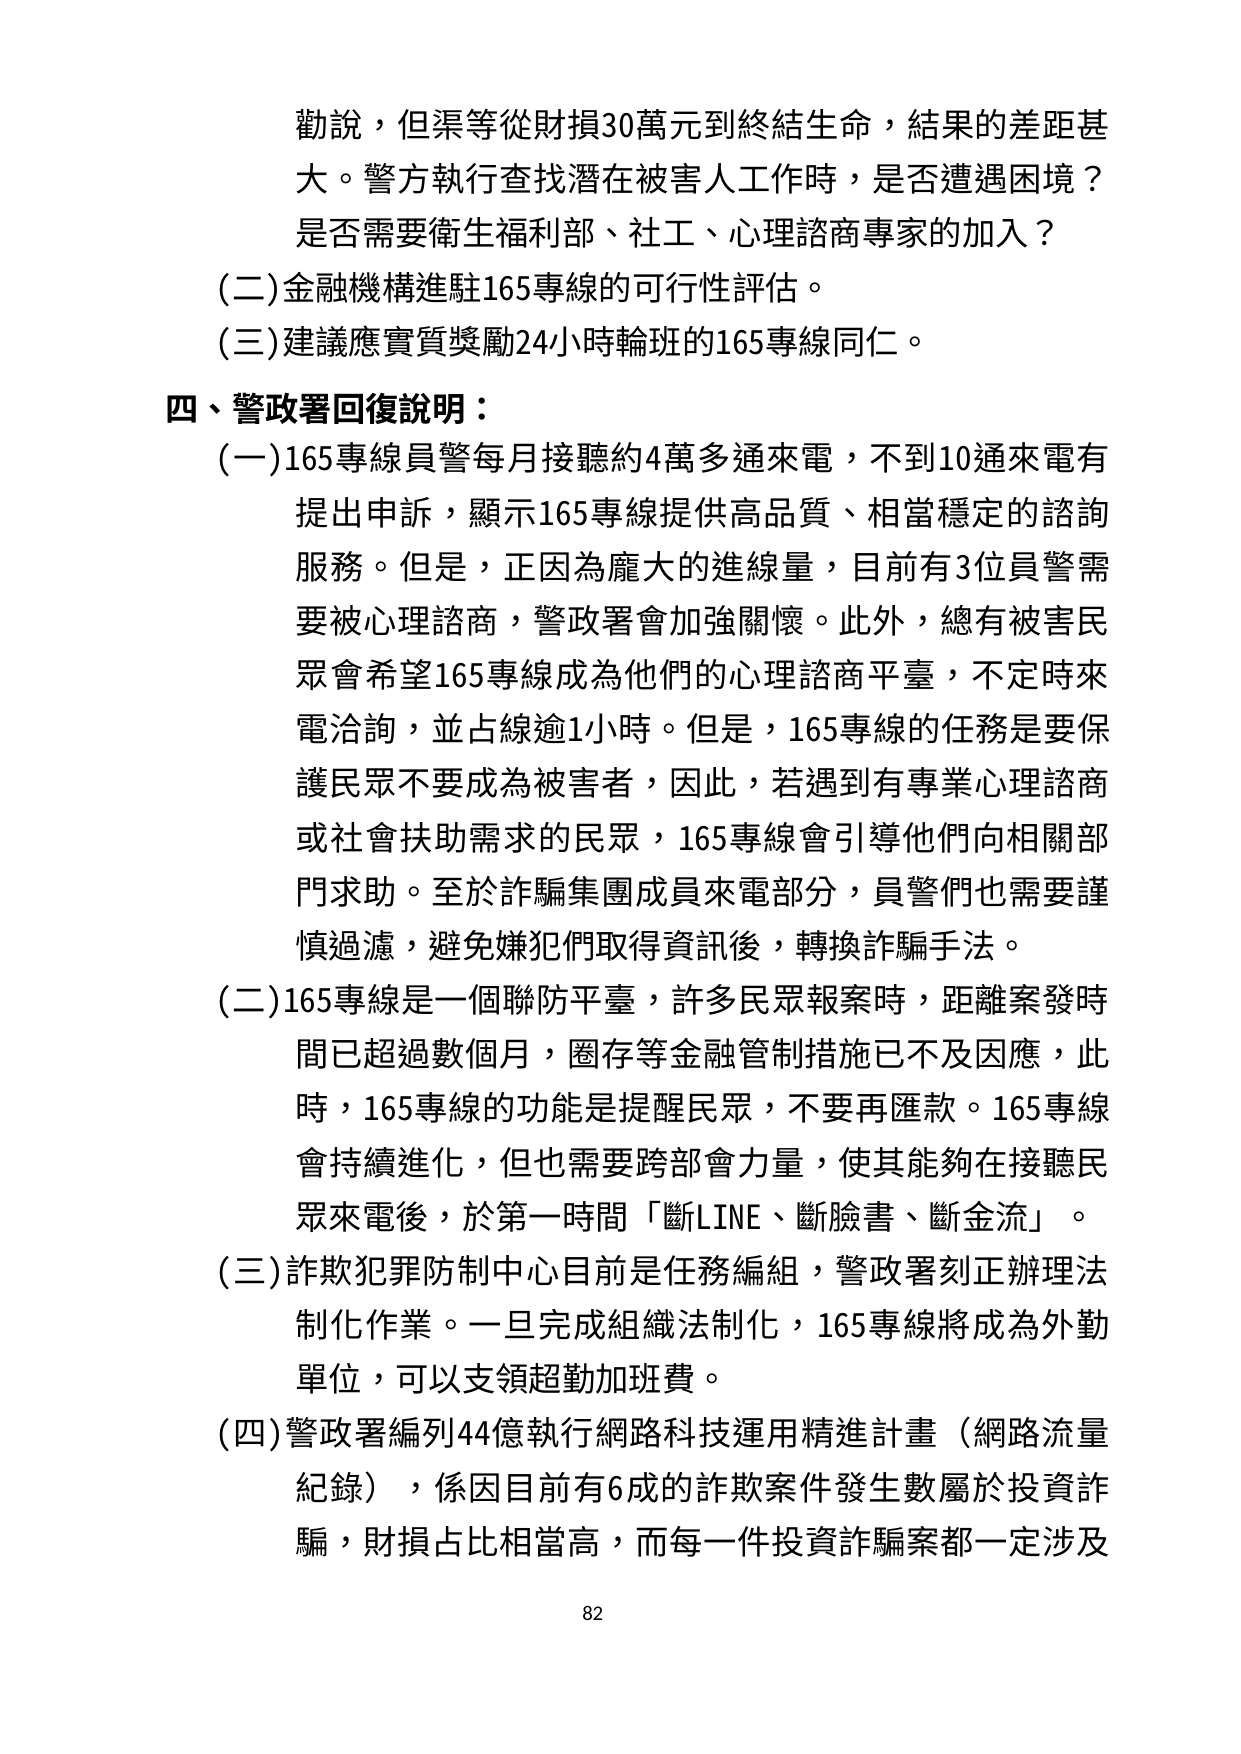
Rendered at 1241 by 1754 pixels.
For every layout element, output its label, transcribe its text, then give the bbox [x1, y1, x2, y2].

text (三)建議應實質獎勵24小時輪班的165專線同仁。 [215, 311, 1110, 365]
text 勸說，但渠等從財損30萬元到終結生命，結果的差距甚大。警方執行查找潛在被害人工作時，是否遭遇困境？是否需要衛生福利部、社工、心理諮商專家的加入？ [215, 94, 1110, 257]
text (二)165專線是一個聯防平臺，許多民眾報案時，距離案發時間已超過數個月，圈存等金融管制措施已不及因應，此時，165專線的功能是提醒民眾，不要再匯款。165專線會持續進化，但也需要跨部會力量，使其能夠在接聽民眾來電後，於第一時間「斷LINE、斷臉書、斷金流」。 [215, 969, 1110, 1240]
text (三)詐欺犯罪防制中心目前是任務編組，警政署刻正辦理法制化作業。一旦完成組織法制化，165專線將成為外勤單位，可以支領超勤加班費。 [215, 1240, 1110, 1402]
text (四)警政署編列44億執行網路科技運用精進計畫（網路流量紀錄），係因目前有6成的詐欺案件發生數屬於投資詐騙，財損占比相當高，而每一件投資詐騙案都一定涉及 [215, 1402, 1110, 1565]
text (一)165專線員警每月接聽約4萬多通來電，不到10通來電有提出申訴，顯示165專線提供高品質、相當穩定的諮詢服務。但是，正因為龐大的進線量，目前有3位員警需要被心理諮商，警政署會加強關懷。此外，總有被害民眾會希望165專線成為他們的心理諮商平臺，不定時來電洽詢，並占線逾1小時。但是，165專線的任務是要保護民眾不要成為被害者，因此，若遇到有專業心理諮商或社會扶助需求的民眾，165專線會引導他們向相關部門求助。至於詐騙集團成員來電部分，員警們也需要謹慎過濾，避免嫌犯們取得資訊後，轉換詐騙手法。 [215, 427, 1110, 969]
text (二)金融機構進駐165專線的可行性評估。 [215, 257, 1110, 311]
text 四、警政署回復說明： [165, 365, 1110, 427]
